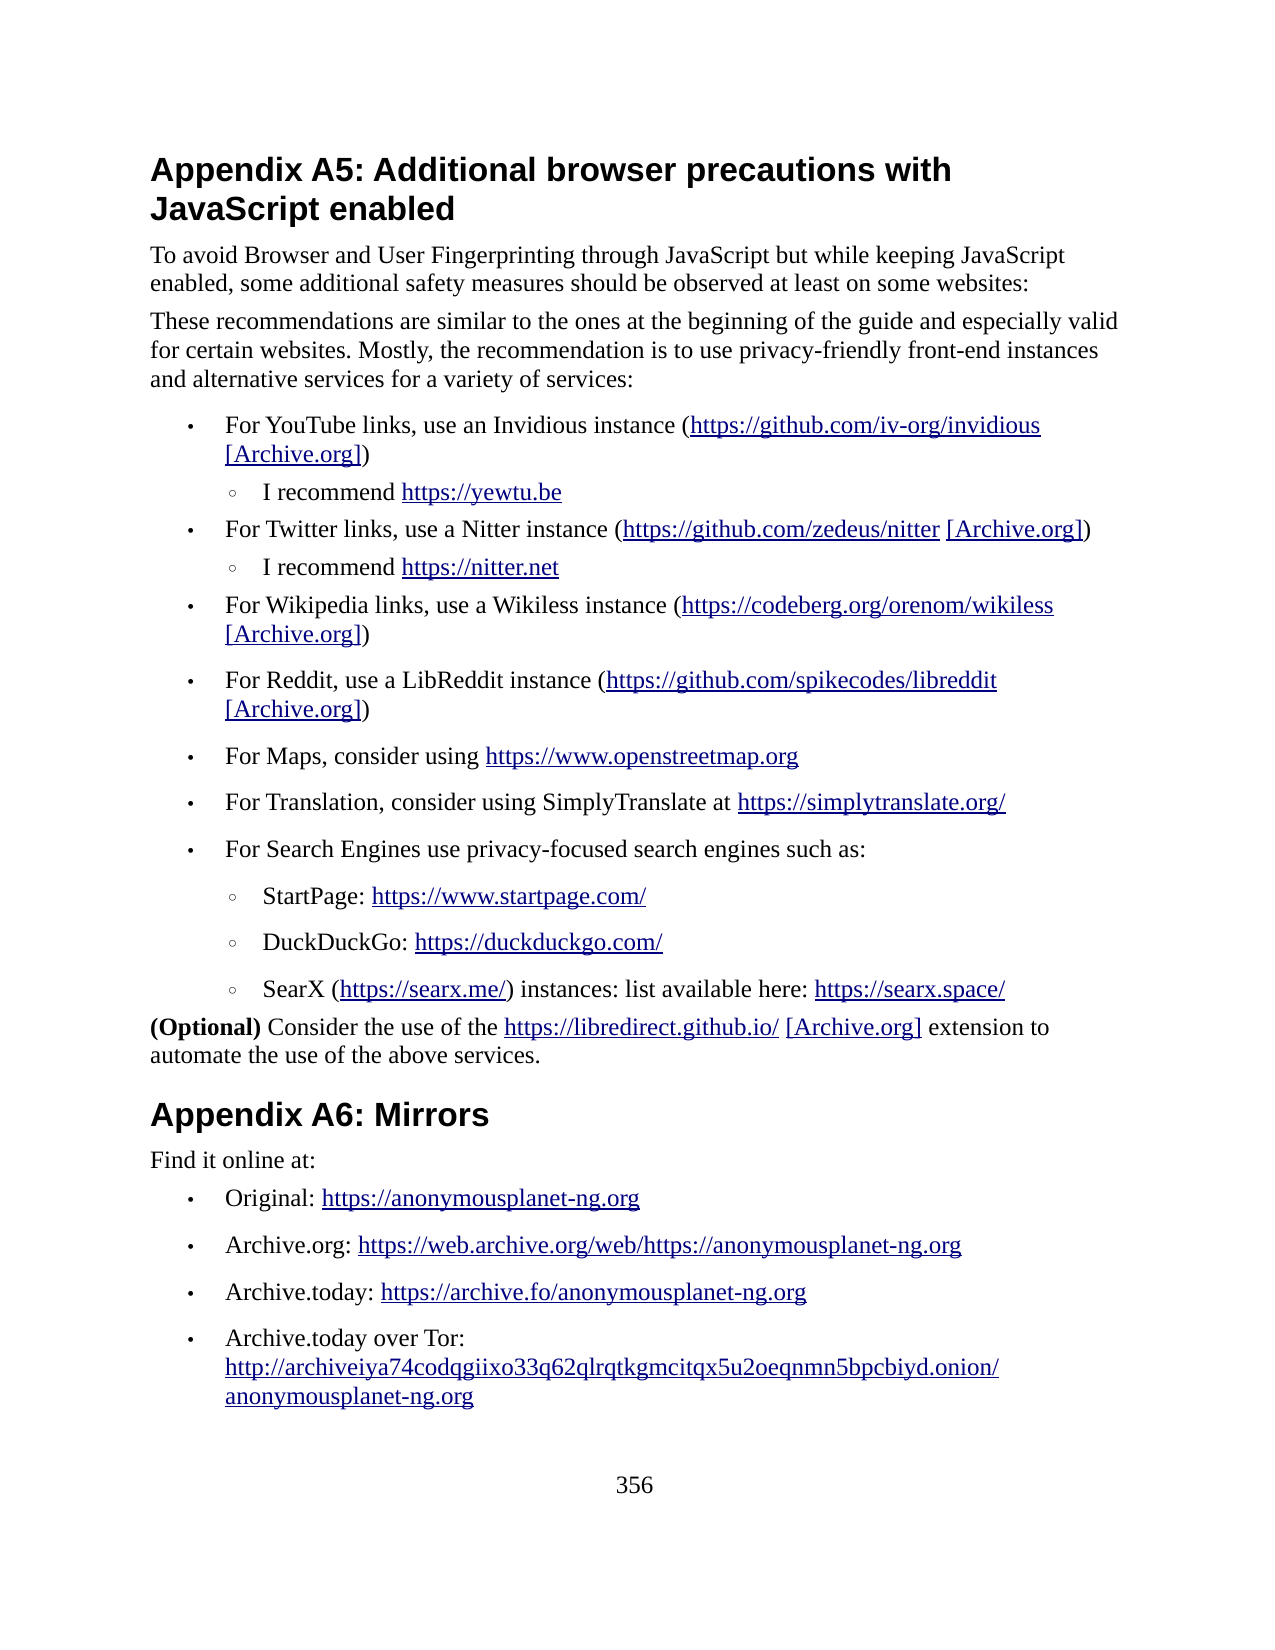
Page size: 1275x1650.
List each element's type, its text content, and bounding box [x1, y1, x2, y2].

subtitle Appendix A6: Mirrors [150, 1094, 1125, 1133]
list Archive.today: https://archive.fo/anonymousplanet-ng.org [187, 1277, 1125, 1305]
text (Optional) Consider the use of the https://libredirect.github.io/ [Archive.org] extension to automate the use of the above services. [150, 1012, 1125, 1069]
list For Translation, consider using SimplyTranslate at https://simplytranslate.org/ [187, 787, 1125, 816]
list Archive.today over Tor: http://archiveiya74codqgiixo33q62qlrqtkgmcitqx5u2oeqnmn5bpcbiyd.onion/anonymousplanet-ng.org [187, 1323, 1125, 1409]
list SearX (https://searx.me/) instances: list available here: https://searx.space/ [225, 974, 1125, 1003]
list I recommend https://yewtu.be [225, 477, 1125, 506]
list For Wikipedia links, use a Wikiless instance (https://codeberg.org/orenom/wikiless [Archive.org]) [187, 590, 1125, 647]
list For YouTube links, use an Invidious instance (https://github.com/iv-org/invidious [Archive.org]) [187, 410, 1125, 468]
text These recommendations are similar to the ones at the beginning of the guide and especially valid for certain websites. Mostly, the recommendation is to use privacy-friendly front-end instances and alternative services for a variety of services: [150, 306, 1125, 392]
list StartPage: https://www.startpage.com/ [225, 881, 1125, 909]
text To avoid Browser and User Fingerprinting through JavaScript but while keeping JavaScript enabled, some additional safety measures should be observed at least on some websites: [150, 240, 1125, 297]
list Original: https://anonymousplanet-ng.org [187, 1183, 1125, 1212]
list I recommend https://nitter.net [225, 552, 1125, 581]
list For Maps, consider using https://www.openstreetmap.org [187, 741, 1125, 769]
list DuckDuckGo: https://duckduckgo.com/ [225, 927, 1125, 956]
list Archive.org: https://web.archive.org/web/https://anonymousplanet-ng.org [187, 1230, 1125, 1259]
list For Twitter links, use a Nitter instance (https://github.com/zedeus/nitter [Archive.org]) [187, 514, 1125, 543]
list For Search Engines use privacy-focused search engines such as: [187, 834, 1125, 863]
text Find it online at: [150, 1146, 1125, 1174]
list For Reddit, use a LibReddit instance (https://github.com/spikecodes/libreddit [Archive.org]) [187, 665, 1125, 723]
subtitle Appendix A5: Additional browser precautions with JavaScript enabled [150, 150, 1125, 227]
